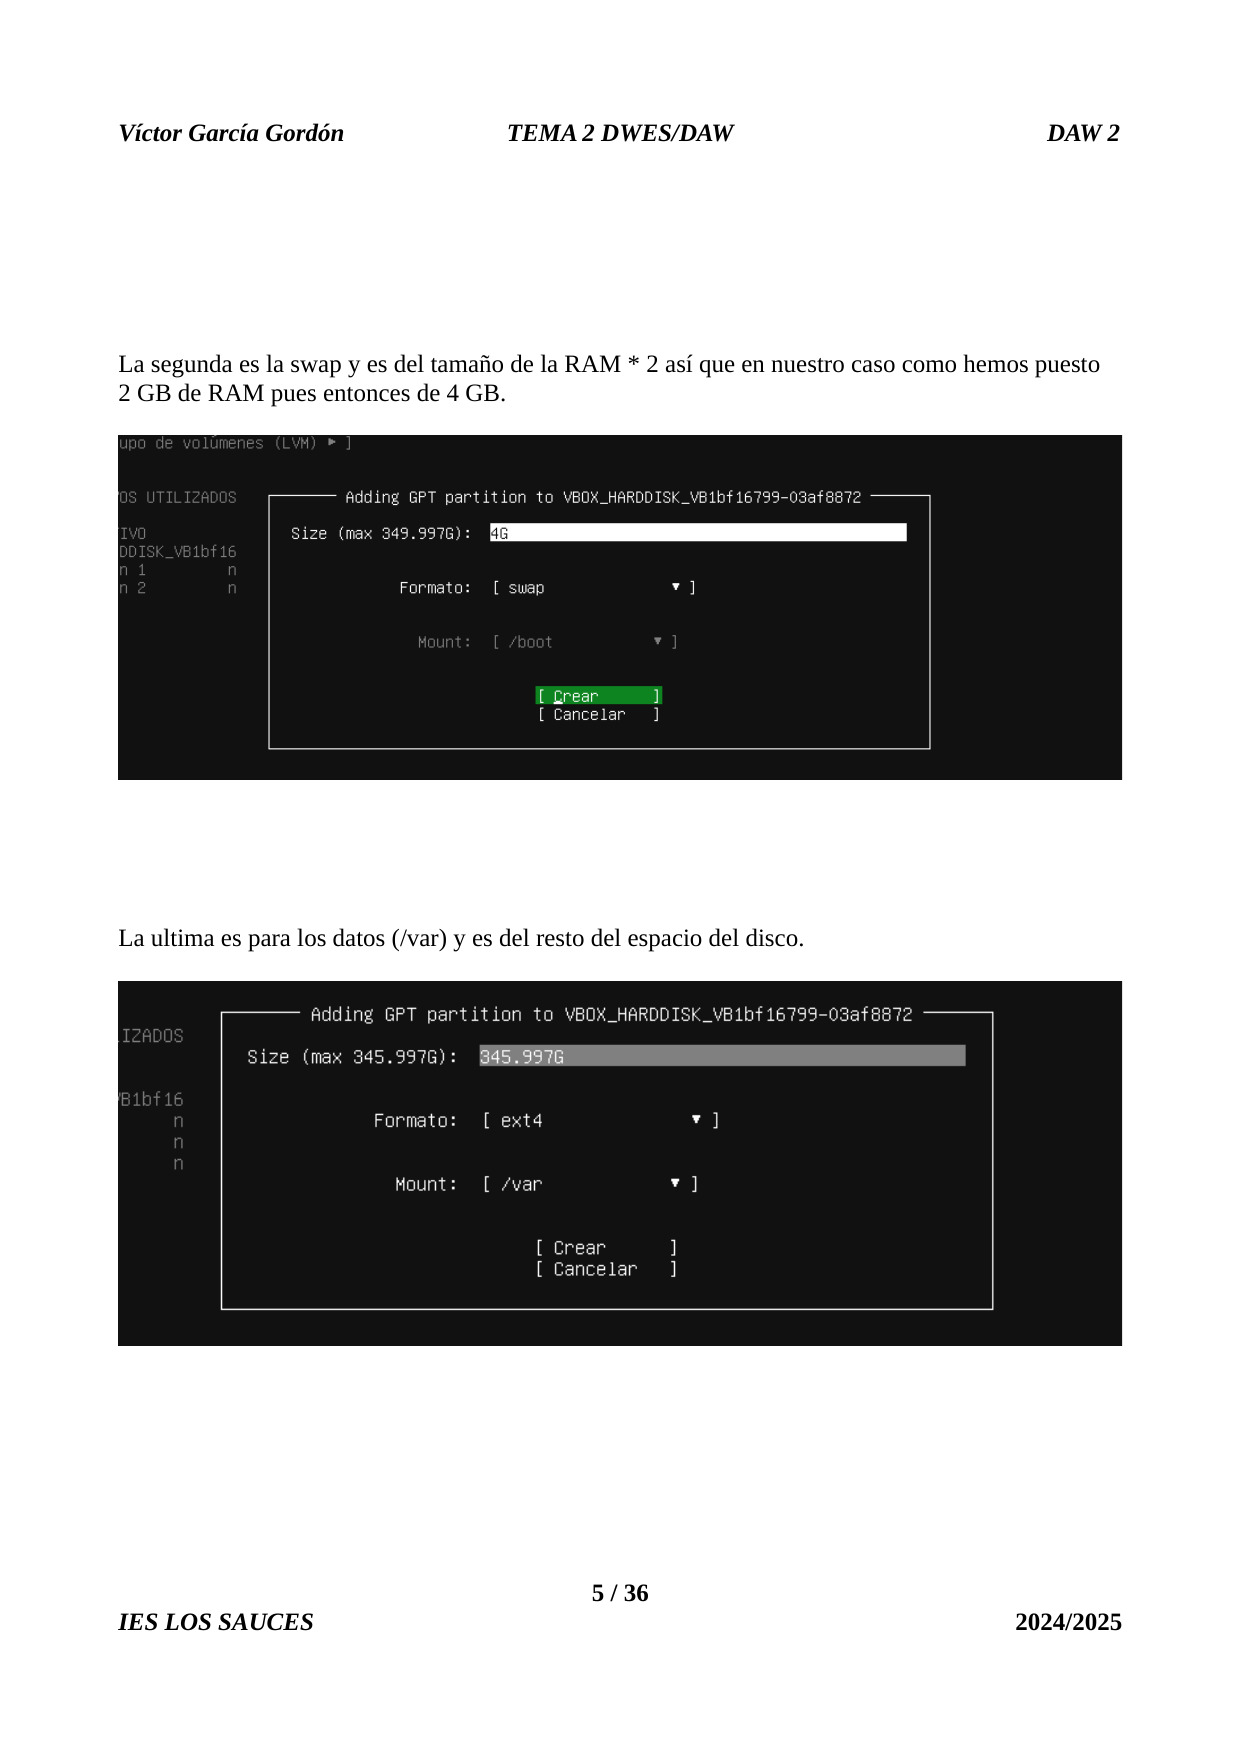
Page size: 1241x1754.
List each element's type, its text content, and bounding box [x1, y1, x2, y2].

text La ultima es para los datos (/var) y es del resto del espacio del disco. [118, 923, 1122, 952]
picture [118, 435, 1123, 780]
picture [118, 981, 1123, 1346]
text 2 GB de RAM pues entonces de 4 GB. [118, 378, 1122, 406]
text La segunda es la swap y es del tamaño de la RAM * 2 así que en nuestro caso como hemos puesto [118, 349, 1122, 378]
